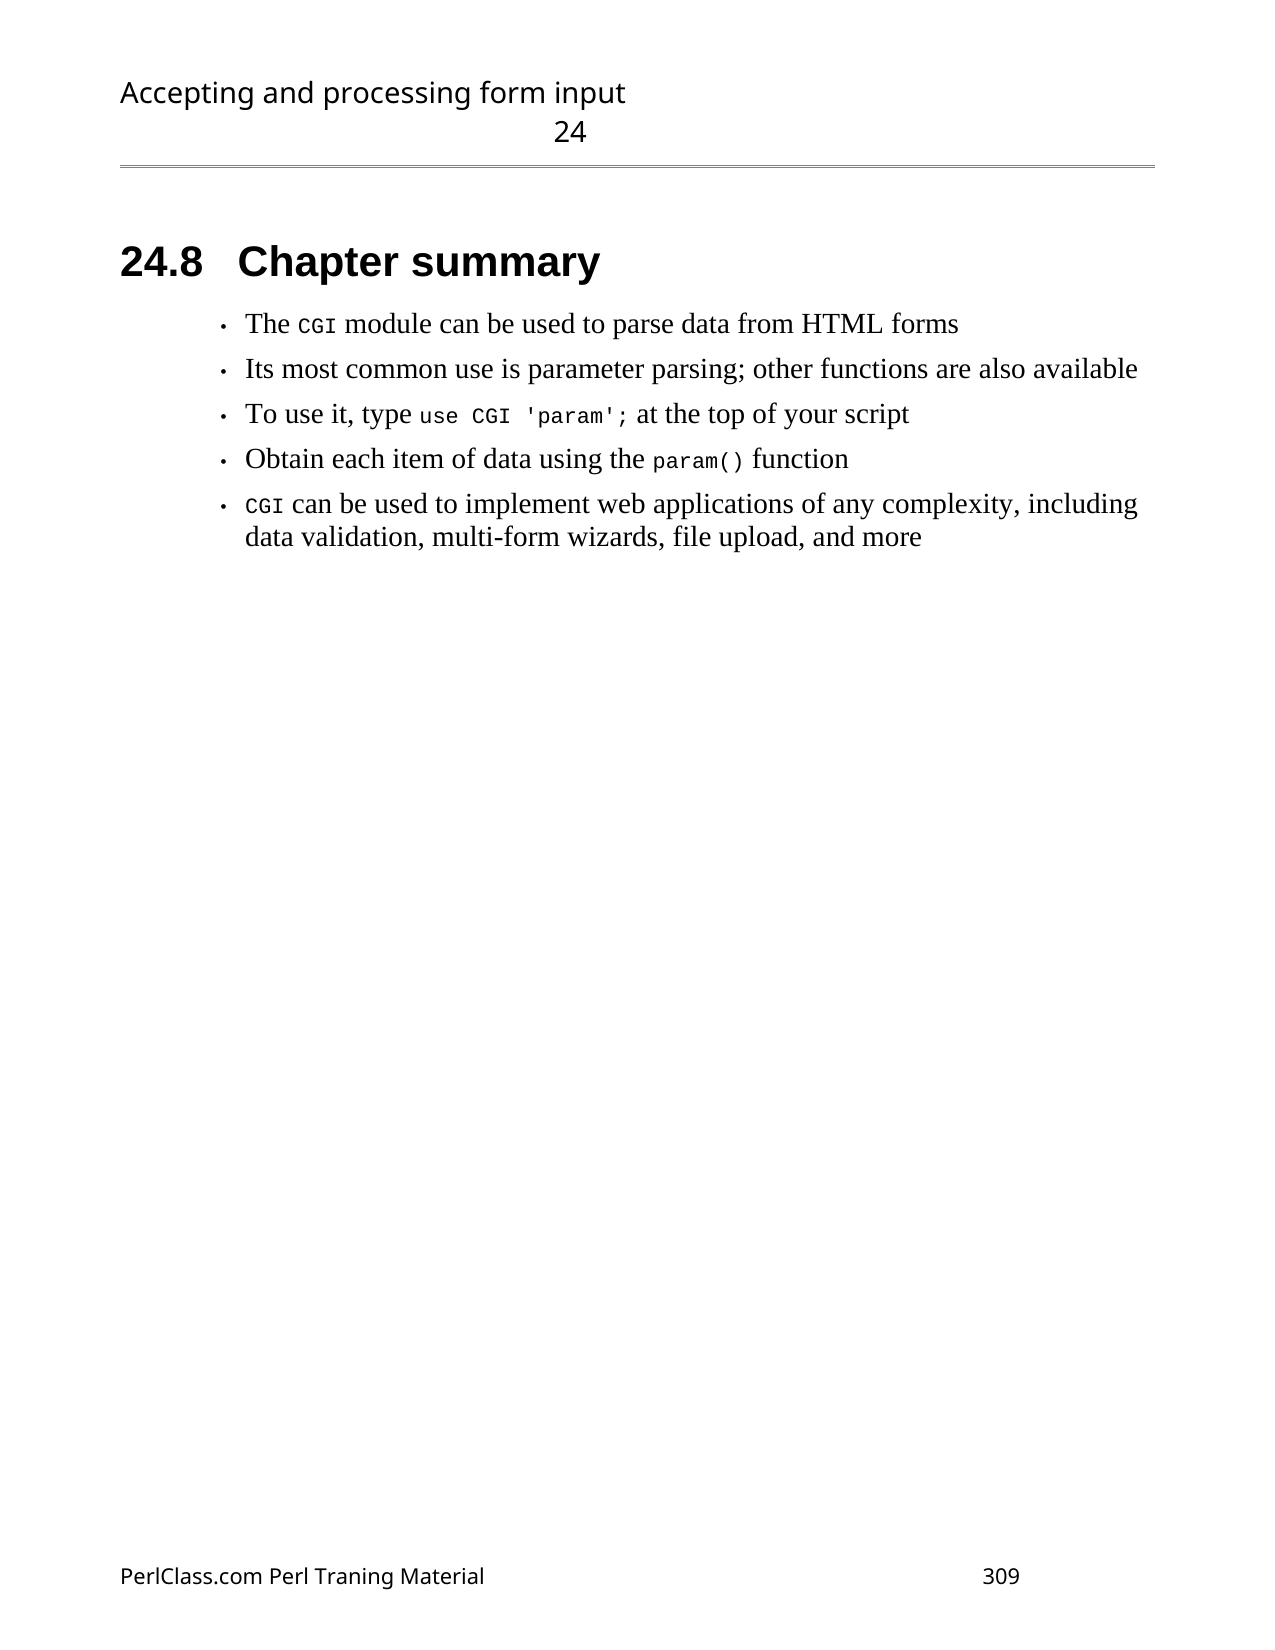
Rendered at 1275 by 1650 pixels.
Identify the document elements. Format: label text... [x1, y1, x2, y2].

subtitle Chapter summary [120, 229, 1155, 286]
text • The CGI module can be used to parse data from HTML forms [220, 307, 1155, 340]
text • Obtain each item of data using the param() function [220, 442, 1155, 475]
text • To use it, type use CGI 'param'; at the top of your script [220, 397, 1155, 430]
text • Its most common use is parameter parsing; other functions are also available [220, 352, 1155, 385]
text • CGI can be used to implement web applications of any complexity, including data validation, multi-form wizards, file upload, and more [220, 487, 1155, 552]
